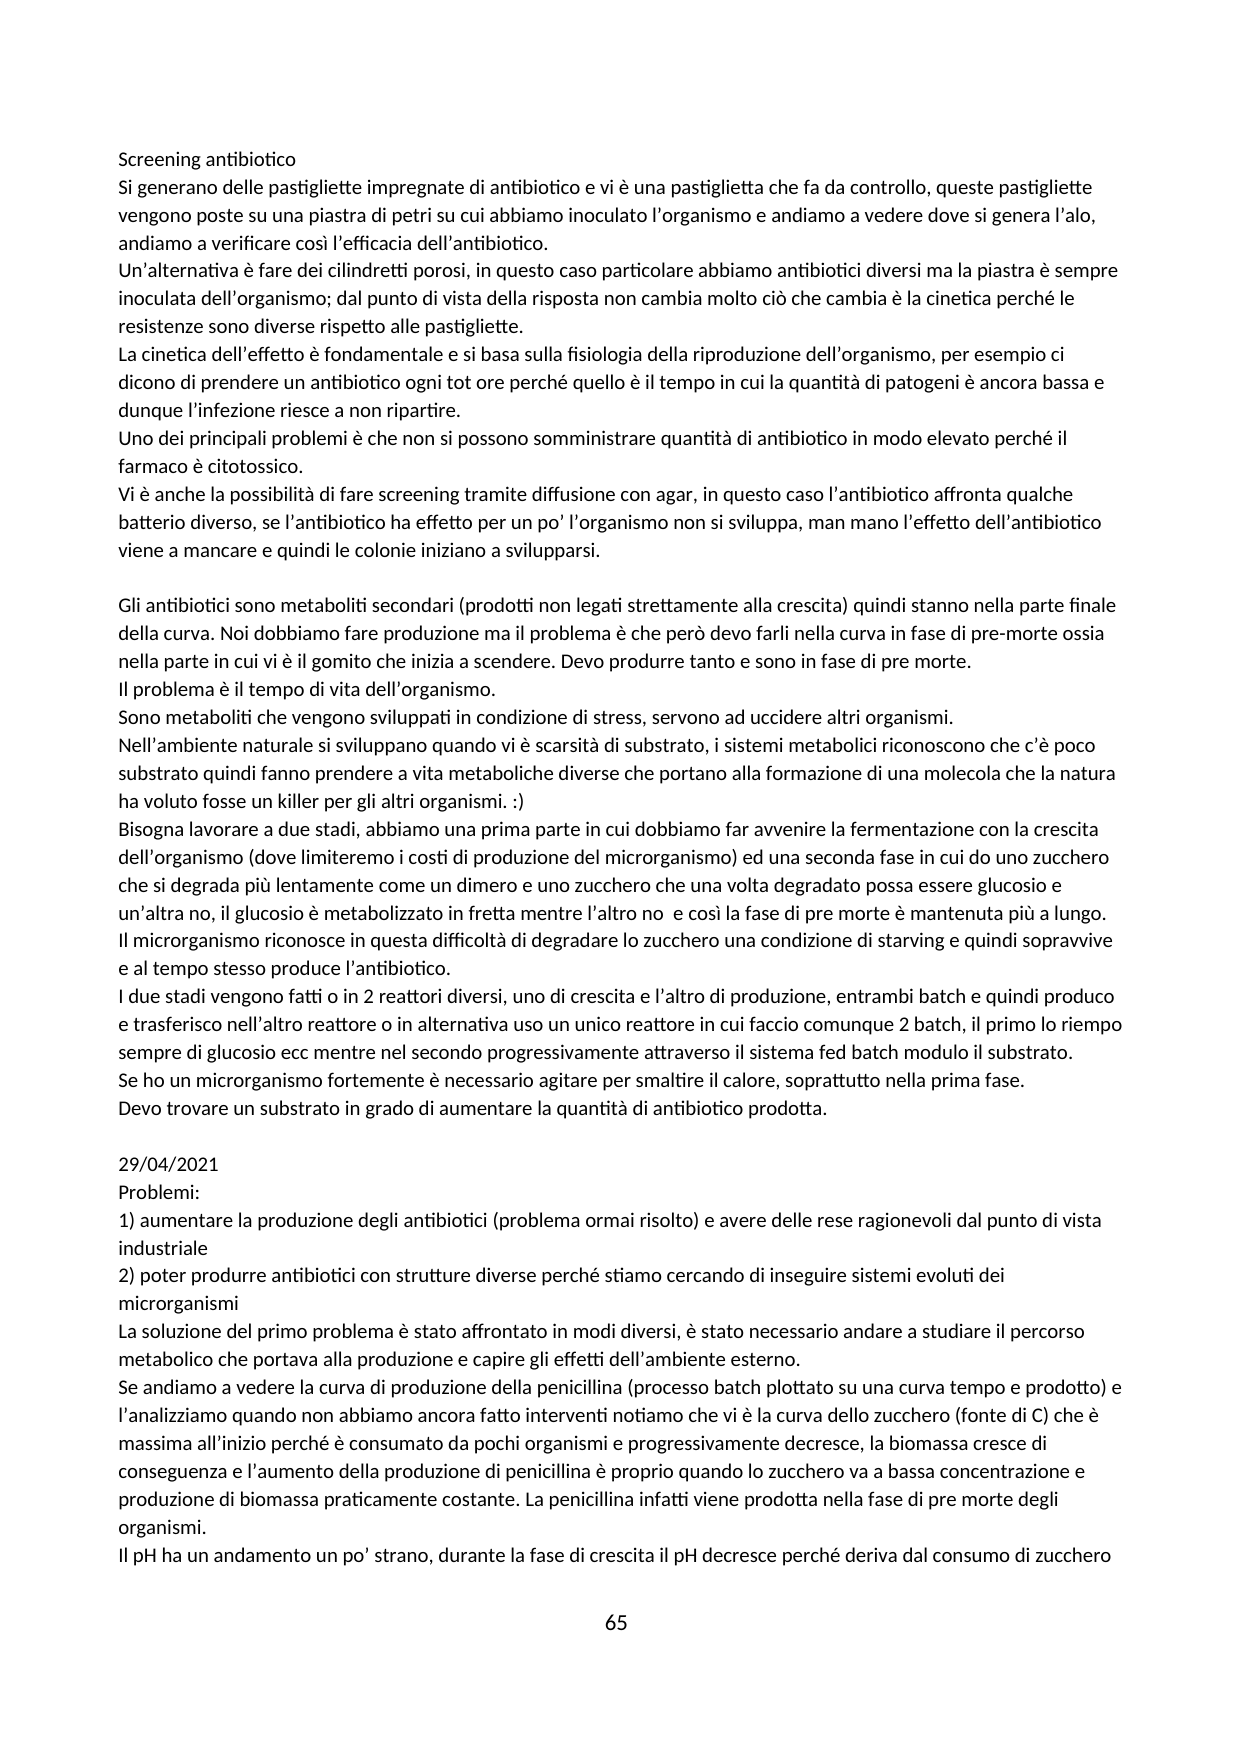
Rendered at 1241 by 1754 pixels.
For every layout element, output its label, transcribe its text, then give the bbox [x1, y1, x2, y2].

text Screening antibiotico Si generano delle pastigliette impregnate di antibiotico e vi è una pastiglietta che fa da controllo, queste pastigliette vengono poste su una piastra di petri su cui abbiamo inoculato l’organismo e andiamo a vedere dove si genera l’alo, andiamo a verificare così l’efficacia dell’antibiotico. Un’alternativa è fare dei cilindretti porosi, in questo caso particolare abbiamo antibiotici diversi ma la piastra è sempre inoculata dell’organismo; dal punto di vista della risposta non cambia molto ciò che cambia è la cinetica perché le resistenze sono diverse rispetto alle pastigliette. La cinetica dell’effetto è fondamentale e si basa sulla fisiologia della riproduzione dell’organismo, per esempio ci dicono di prendere un antibiotico ogni tot ore perché quello è il tempo in cui la quantità di patogeni è ancora bassa e dunque l’infezione riesce a non ripartire. Uno dei principali problemi è che non si possono somministrare quantità di antibiotico in modo elevato perché il farmaco è citotossico. Vi è anche la possibilità di fare screening tramite diffusione con agar, in questo caso l’antibiotico affronta qualche batterio diverso, se l’antibiotico ha effetto per un po’ l’organismo non si sviluppa, man mano l’effetto dell’antibiotico viene a mancare e quindi le colonie iniziano a svilupparsi. Gli antibiotici sono metaboliti secondari (prodotti non legati strettamente alla crescita) quindi stanno nella parte finale della curva. Noi dobbiamo fare produzione ma il problema è che però devo farli nella curva in fase di pre-morte ossia nella parte in cui vi è il gomito che inizia a scendere. Devo produrre tanto e sono in fase di pre morte. Il problema è il tempo di vita dell’organismo. Sono metaboliti che vengono sviluppati in condizione di stress, servono ad uccidere altri organismi. Nell’ambiente naturale si sviluppano quando vi è scarsità di substrato, i sistemi metabolici riconoscono che c’è poco substrato quindi fanno prendere a vita metaboliche diverse che portano alla formazione di una molecola che la natura ha voluto fosse un killer per gli altri organismi. :) Bisogna lavorare a due stadi, abbiamo una prima parte in cui dobbiamo far avvenire la fermentazione con la crescita dell’organismo (dove limiteremo i costi di produzione del microrganismo) ed una seconda fase in cui do uno zucchero che si degrada più lentamente come un dimero e uno zucchero che una volta degradato possa essere glucosio e un’altra no, il glucosio è metabolizzato in fretta mentre l’altro no e così la fase di pre morte è mantenuta più a lungo. Il microrganismo riconosce in questa difficoltà di degradare lo zucchero una condizione di starving e quindi sopravvive e al tempo stesso produce l’antibiotico. I due stadi vengono fatti o in 2 reattori diversi, uno di crescita e l’altro di produzione, entrambi batch e quindi produco e trasferisco nell’altro reattore o in alternativa uso un unico reattore in cui faccio comunque 2 batch, il primo lo riempo sempre di glucosio ecc mentre nel secondo progressivamente attraverso il sistema fed batch modulo il substrato. Se ho un microrganismo fortemente è necessario agitare per smaltire il calore, soprattutto nella prima fase. Devo trovare un substrato in grado di aumentare la quantità di antibiotico prodotta. 29/04/2021 Problemi: 1) aumentare la produzione degli antibiotici (problema ormai risolto) e avere delle rese ragionevoli dal punto di vista industriale 2) poter produrre antibiotici con strutture diverse perché stiamo cercando di inseguire sistemi evoluti dei microrganismi La soluzione del primo problema è stato affrontato in modi diversi, è stato necessario andare a studiare il percorso metabolico che portava alla produzione e capire gli effetti dell’ambiente esterno. Se andiamo a vedere la curva di produzione della penicillina (processo batch plottato su una curva tempo e prodotto) e l’analizziamo quando non abbiamo ancora fatto interventi notiamo che vi è la curva dello zucchero (fonte di C) che è massima all’inizio perché è consumato da pochi organismi e progressivamente decresce, la biomassa cresce di conseguenza e l’aumento della produzione di penicillina è proprio quando lo zucchero va a bassa concentrazione e produzione di biomassa praticamente costante. La penicillina infatti viene prodotta nella fase di pre morte degli organismi. Il pH ha un andamento un po’ strano, durante la fase di crescita il pH decresce perché deriva dal consumo di zucchero [118, 118, 1124, 1567]
